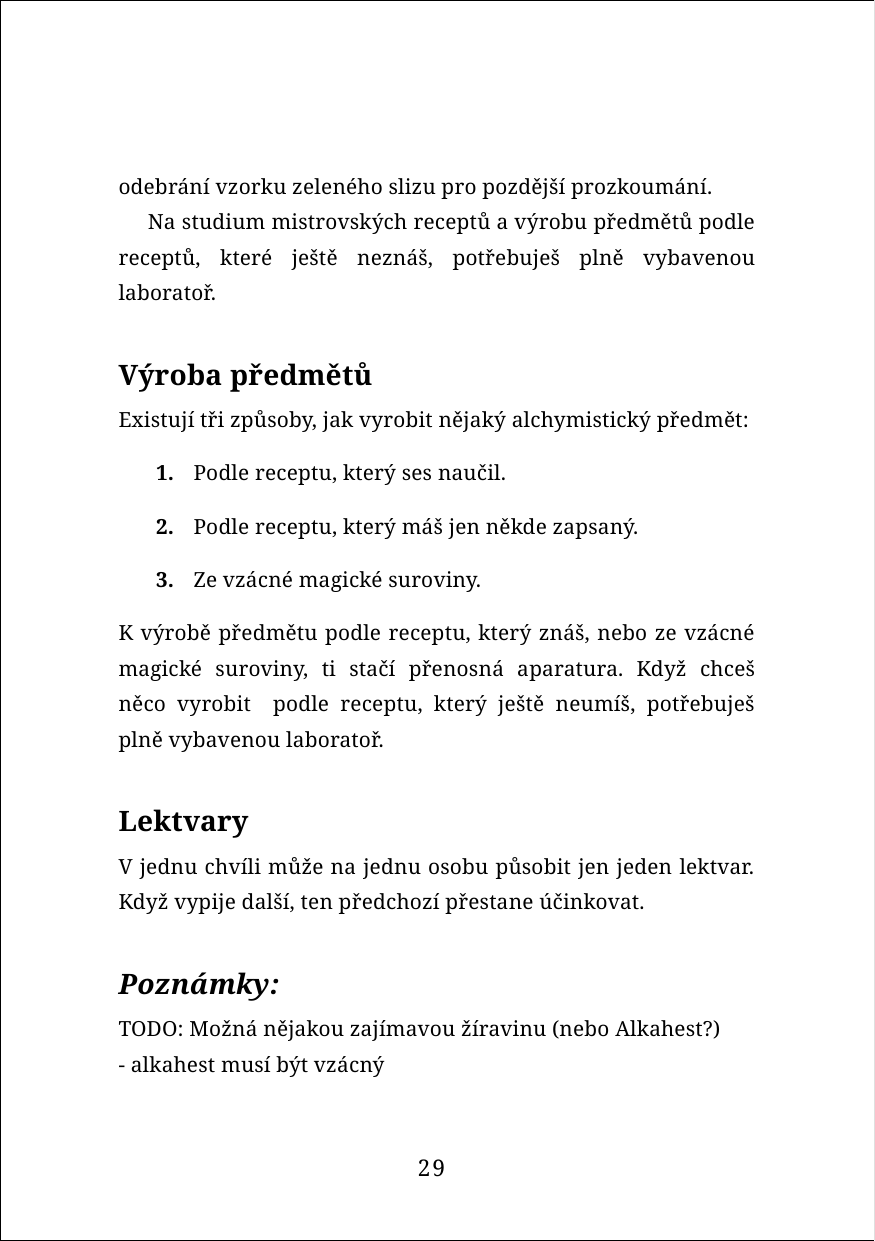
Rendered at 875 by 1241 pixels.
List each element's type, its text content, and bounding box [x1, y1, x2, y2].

text TODO: Možná nějakou zajímavou žíravinu (nebo Alkahest?) - alkahest musí být vzácný [118, 1014, 756, 1078]
text V jednu chvíli může na jednu osobu působit jen jeden lektvar. Když vypije další, ten předchozí přestane účinkovat. [118, 852, 756, 916]
text odebrání vzorku zeleného slizu pro pozdější prozkoumání. Na studium mistrovských receptů a výrobu předmětů podle receptů, které ještě neznáš, potřebuješ plně vybavenou laboratoř. [118, 172, 756, 307]
subtitle Lektvary [118, 802, 756, 840]
text Existují tři způsoby, jak vyrobit nějaký alchymistický předmět: [118, 405, 756, 434]
list Podle receptu, který máš jen někde zapsaný. [156, 512, 756, 540]
subtitle Výroba předmětů [118, 355, 756, 393]
list Podle receptu, který ses naučil. [156, 458, 756, 487]
subtitle Poznámky: [118, 964, 756, 1002]
text K výrobě předmětu podle receptu, který znáš, nebo ze vzácné magické suroviny, ti stačí přenosná aparatura. Když chceš něco vyrobit podle receptu, který ještě neumíš, potřebuješ plně vybavenou laboratoř. [118, 618, 756, 753]
list Ze vzácné magické suroviny. [156, 565, 756, 593]
